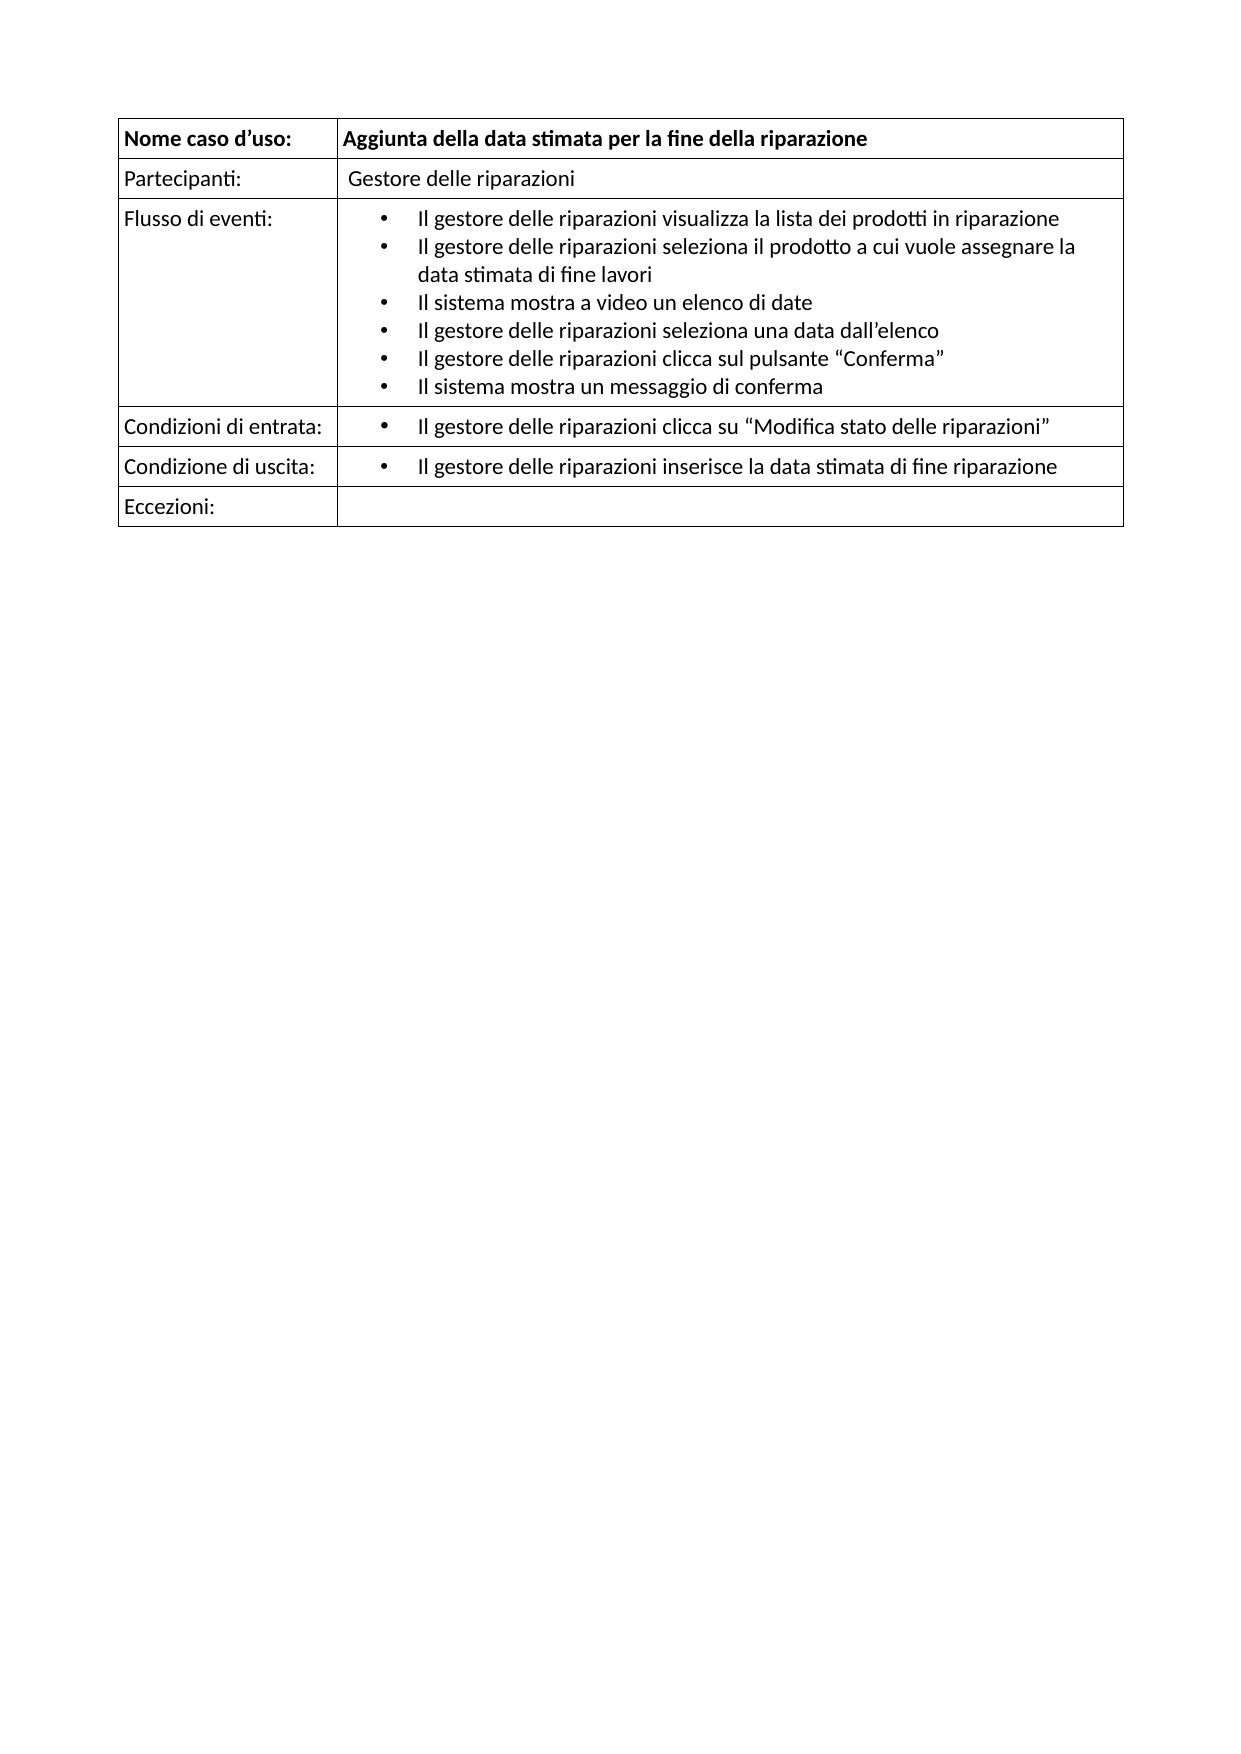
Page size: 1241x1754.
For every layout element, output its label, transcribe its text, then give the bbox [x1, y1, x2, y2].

table_cell Partecipanti: [119, 159, 337, 198]
table_header Aggiunta della data stimata per la fine della riparazione [338, 119, 1123, 158]
table_cell Eccezioni: [119, 487, 337, 526]
table_cell Il gestore delle riparazioni inserisce la data stimata di fine riparazione [338, 447, 1123, 486]
table_cell Condizione di uscita: [119, 447, 337, 486]
table_header Nome caso d’uso: [119, 119, 337, 158]
table_cell Flusso di eventi: [119, 199, 337, 406]
table_cell Gestore delle riparazioni [338, 159, 1123, 198]
table_cell [338, 487, 1123, 526]
table_cell Il gestore delle riparazioni clicca su “Modifica stato delle riparazioni” [338, 407, 1123, 446]
table_cell Il gestore delle riparazioni visualizza la lista dei prodotti in riparazione Il gestore delle riparazioni seleziona il prodotto a cui vuole assegnare la data stimata di fine lavori Il sistema mostra a video un elenco di date Il gestore delle riparazioni seleziona una data dall’elenco Il gestore delle riparazioni clicca sul pulsante “Conferma” Il sistema mostra un messaggio di conferma [338, 199, 1123, 406]
table_cell Condizioni di entrata: [119, 407, 337, 446]
